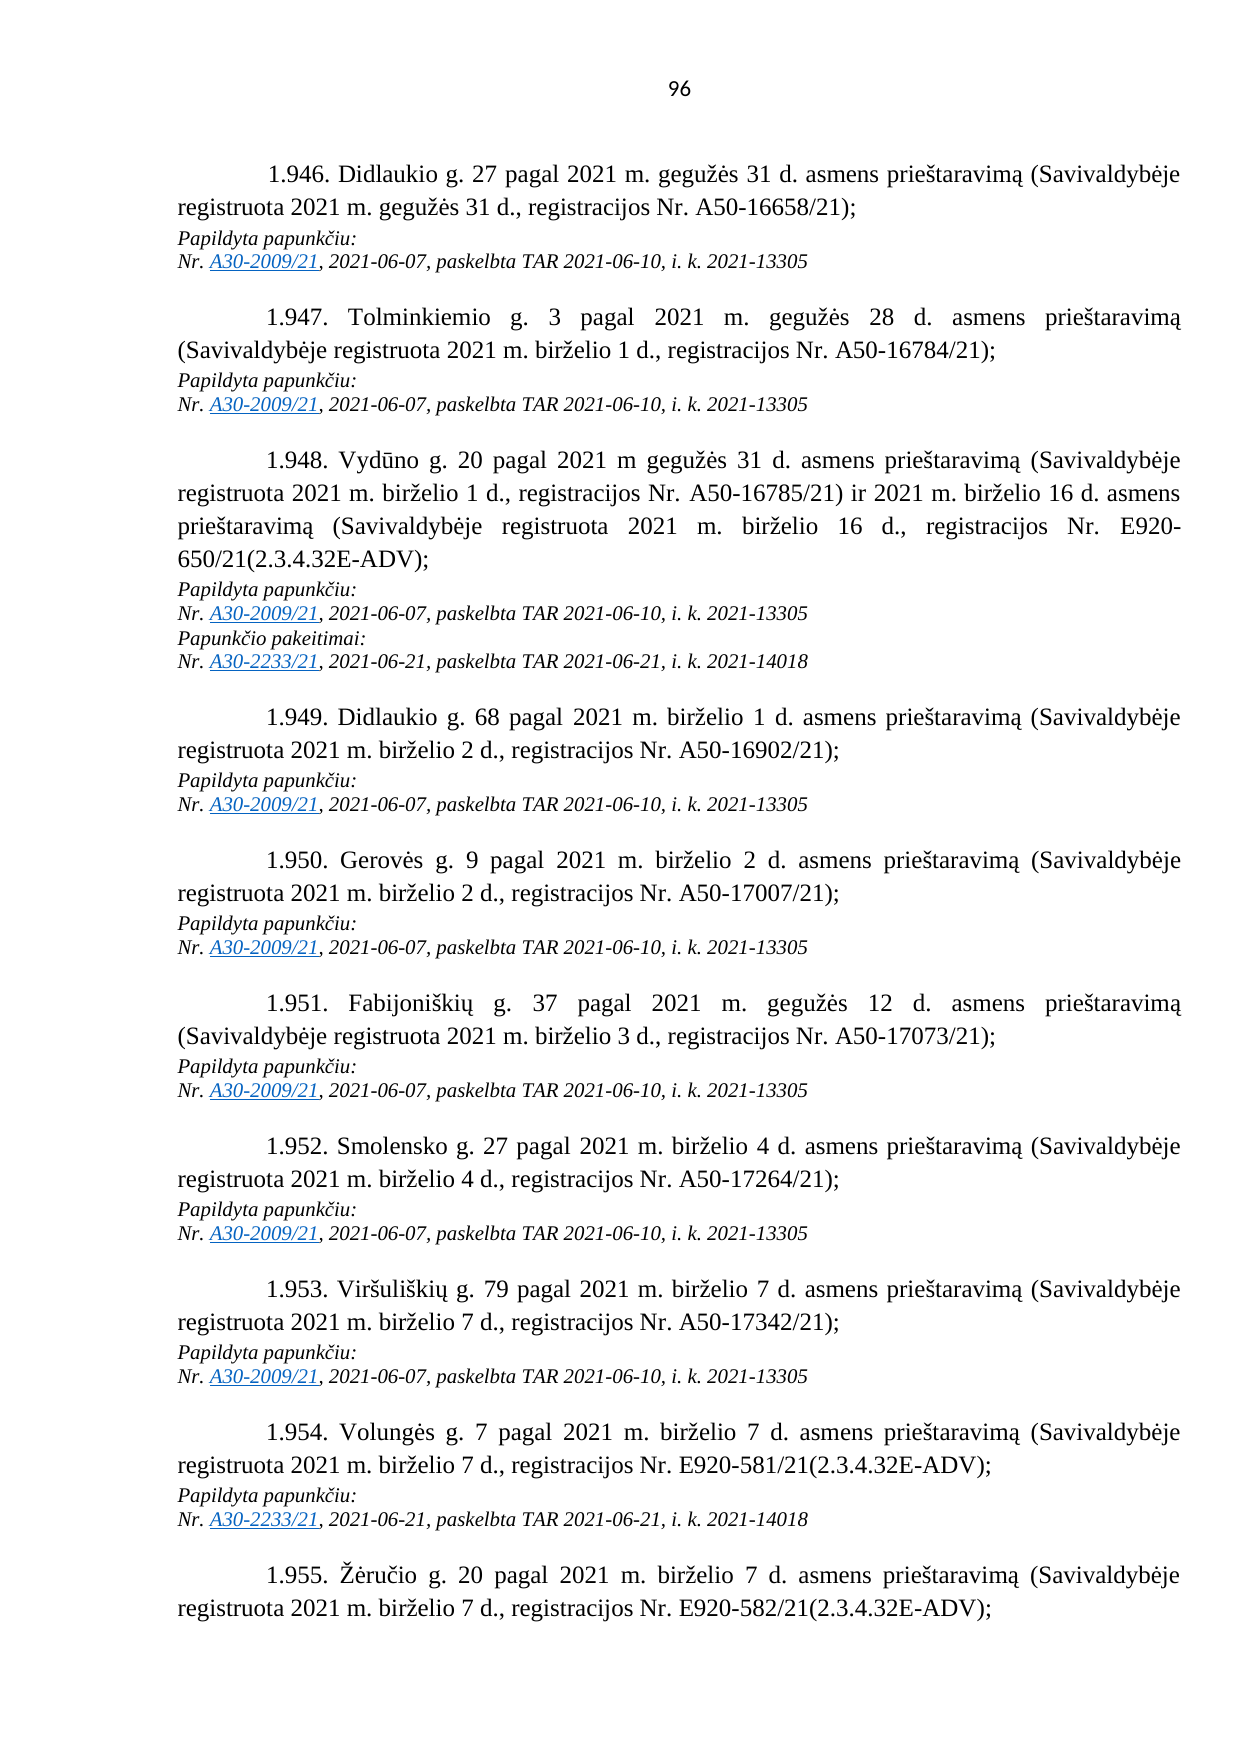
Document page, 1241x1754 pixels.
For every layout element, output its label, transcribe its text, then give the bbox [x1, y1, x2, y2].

text Nr. A30-2009/21, 2021-06-07, paskelbta TAR 2021-06-10, i. k. 2021-13305 [177, 392, 1181, 416]
text 1.948. Vydūno g. 20 pagal 2021 m gegužės 31 d. asmens prieštaravimą (Savivaldybėje registruota 2021 m. birželio 1 d., registracijos Nr. A50-16785/21) ir 2021 m. birželio 16 d. asmens prieštaravimą (Savivaldybėje registruota 2021 m. birželio 16 d., registracijos Nr. E920-650/21(2.3.4.32E-ADV); [177, 445, 1181, 573]
text Nr. A30-2009/21, 2021-06-07, paskelbta TAR 2021-06-10, i. k. 2021-13305 [177, 1221, 1181, 1245]
text Papunkčio pakeitimai: [177, 625, 1181, 649]
text Papildyta papunkčiu: [177, 1054, 1181, 1078]
text 1.950. Gerovės g. 9 pagal 2021 m. birželio 2 d. asmens prieštaravimą (Savivaldybėje registruota 2021 m. birželio 2 d., registracijos Nr. A50-17007/21); [177, 845, 1181, 907]
text Papildyta papunkčiu: [177, 768, 1181, 792]
text Nr. A30-2233/21, 2021-06-21, paskelbta TAR 2021-06-21, i. k. 2021-14018 [177, 649, 1181, 673]
text Papildyta papunkčiu: [177, 1483, 1181, 1507]
text 1.951. Fabijoniškių g. 37 pagal 2021 m. gegužės 12 d. asmens prieštaravimą (Savivaldybėje registruota 2021 m. birželio 3 d., registracijos Nr. A50-17073/21); [177, 988, 1181, 1050]
text Papildyta papunkčiu: [177, 911, 1181, 935]
text Nr. A30-2233/21, 2021-06-21, paskelbta TAR 2021-06-21, i. k. 2021-14018 [177, 1507, 1181, 1531]
text 1.947. Tolminkiemio g. 3 pagal 2021 m. gegužės 28 d. asmens prieštaravimą (Savivaldybėje registruota 2021 m. birželio 1 d., registracijos Nr. A50-16784/21); [177, 302, 1181, 364]
text Nr. A30-2009/21, 2021-06-07, paskelbta TAR 2021-06-10, i. k. 2021-13305 [177, 601, 1181, 625]
text 1.953. Viršuliškių g. 79 pagal 2021 m. birželio 7 d. asmens prieštaravimą (Savivaldybėje registruota 2021 m. birželio 7 d., registracijos Nr. A50-17342/21); [177, 1274, 1181, 1336]
text Papildyta papunkčiu: [177, 577, 1181, 601]
text 1.954. Volungės g. 7 pagal 2021 m. birželio 7 d. asmens prieštaravimą (Savivaldybėje registruota 2021 m. birželio 7 d., registracijos Nr. E920-581/21(2.3.4.32E-ADV); [177, 1417, 1181, 1479]
text 1.946. Didlaukio g. 27 pagal 2021 m. gegužės 31 d. asmens prieštaravimą (Savivaldybėje registruota 2021 m. gegužės 31 d., registracijos Nr. A50-16658/21); [177, 159, 1181, 221]
text Nr. A30-2009/21, 2021-06-07, paskelbta TAR 2021-06-10, i. k. 2021-13305 [177, 935, 1181, 959]
text Papildyta papunkčiu: [177, 1340, 1181, 1364]
text Papildyta papunkčiu: [177, 225, 1181, 249]
text Nr. A30-2009/21, 2021-06-07, paskelbta TAR 2021-06-10, i. k. 2021-13305 [177, 792, 1181, 816]
text 1.955. Žėručio g. 20 pagal 2021 m. birželio 7 d. asmens prieštaravimą (Savivaldybėje registruota 2021 m. birželio 7 d., registracijos Nr. E920-582/21(2.3.4.32E-ADV); [177, 1560, 1181, 1622]
text Papildyta papunkčiu: [177, 368, 1181, 392]
text Nr. A30-2009/21, 2021-06-07, paskelbta TAR 2021-06-10, i. k. 2021-13305 [177, 249, 1181, 273]
text Nr. A30-2009/21, 2021-06-07, paskelbta TAR 2021-06-10, i. k. 2021-13305 [177, 1364, 1181, 1388]
text Nr. A30-2009/21, 2021-06-07, paskelbta TAR 2021-06-10, i. k. 2021-13305 [177, 1078, 1181, 1102]
text Papildyta papunkčiu: [177, 1197, 1181, 1221]
text 1.952. Smolensko g. 27 pagal 2021 m. birželio 4 d. asmens prieštaravimą (Savivaldybėje registruota 2021 m. birželio 4 d., registracijos Nr. A50-17264/21); [177, 1131, 1181, 1193]
text 1.949. Didlaukio g. 68 pagal 2021 m. birželio 1 d. asmens prieštaravimą (Savivaldybėje registruota 2021 m. birželio 2 d., registracijos Nr. A50-16902/21); [177, 702, 1181, 764]
